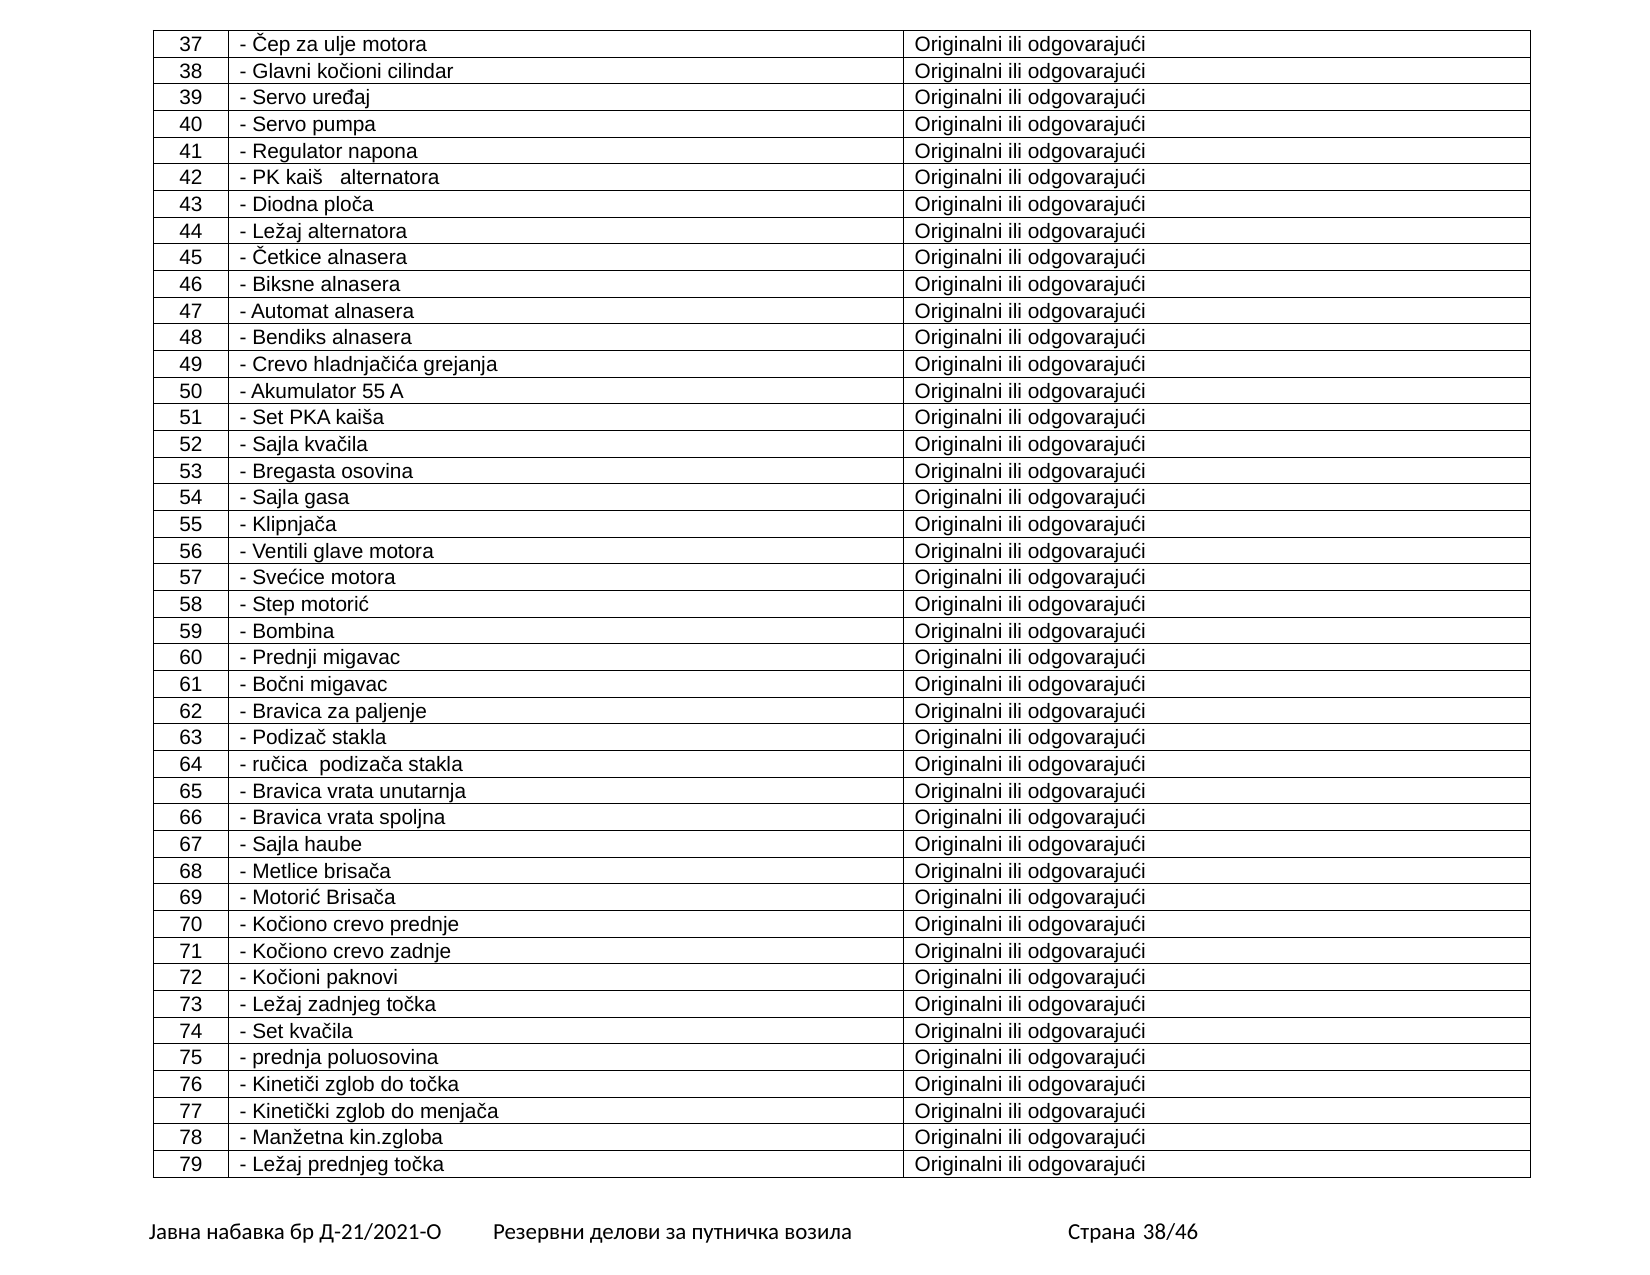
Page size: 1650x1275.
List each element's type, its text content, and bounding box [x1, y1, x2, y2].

table_cell 43 [154, 191, 228, 217]
table_cell - Bendiks alnasera [229, 324, 903, 350]
table_cell - Kinetički zglob do menjača [229, 1098, 903, 1123]
table_cell - PK kaiš alternatora [229, 164, 903, 190]
table_cell - prednja poluosovina [229, 1044, 903, 1070]
table_cell 67 [154, 831, 228, 857]
table_cell - Kočioni paknovi [229, 964, 903, 990]
table_cell Originalni ili odgovarajući [904, 858, 1530, 883]
table_cell 77 [154, 1098, 228, 1123]
table_cell 59 [154, 618, 228, 643]
table_cell - Bočni migavac [229, 671, 903, 697]
table_cell - Bravica vrata unutarnja [229, 778, 903, 803]
table_cell - Sajla gasa [229, 484, 903, 510]
table_cell - Sajla kvačila [229, 431, 903, 457]
table_cell 55 [154, 511, 228, 537]
table_cell - Podizač stakla [229, 724, 903, 750]
table_cell Originalni ili odgovarajući [904, 138, 1530, 163]
table_cell 70 [154, 911, 228, 937]
table_cell Originalni ili odgovarajući [904, 511, 1530, 537]
table_cell Originalni ili odgovarajući [904, 1071, 1530, 1097]
table_cell Originalni ili odgovarajući [904, 351, 1530, 377]
table_cell Originalni ili odgovarajući [904, 458, 1530, 483]
table_cell Originalni ili odgovarajući [904, 564, 1530, 590]
table_cell - Klipnjača [229, 511, 903, 537]
table_cell 62 [154, 698, 228, 723]
table_cell 68 [154, 858, 228, 883]
table_cell 54 [154, 484, 228, 510]
table_cell Originalni ili odgovarajući [904, 724, 1530, 750]
table_cell Originalni ili odgovarajući [904, 884, 1530, 910]
table_cell 57 [154, 564, 228, 590]
table_cell 78 [154, 1124, 228, 1150]
table_cell 66 [154, 804, 228, 830]
table_cell 37 [154, 31, 228, 57]
table_cell 44 [154, 218, 228, 243]
table_cell Originalni ili odgovarajući [904, 31, 1530, 57]
table_cell Originalni ili odgovarajući [904, 964, 1530, 990]
table_cell 65 [154, 778, 228, 803]
table_cell Originalni ili odgovarajući [904, 538, 1530, 563]
table_cell 47 [154, 298, 228, 323]
table_cell 64 [154, 751, 228, 777]
table_cell 69 [154, 884, 228, 910]
table_cell Originalni ili odgovarajući [904, 84, 1530, 110]
table_cell Originalni ili odgovarajući [904, 218, 1530, 243]
table_cell 38 [154, 58, 228, 83]
table_cell Originalni ili odgovarajući [904, 164, 1530, 190]
table_cell - Step motorić [229, 591, 903, 617]
table_cell 52 [154, 431, 228, 457]
table_cell - Set PKA kaiša [229, 404, 903, 430]
table_cell - Automat alnasera [229, 298, 903, 323]
table_cell 60 [154, 644, 228, 670]
table_cell - Ležaj alternatora [229, 218, 903, 243]
table_cell Originalni ili odgovarajući [904, 404, 1530, 430]
table_cell - Servo pumpa [229, 111, 903, 137]
table_cell 76 [154, 1071, 228, 1097]
table_cell Originalni ili odgovarajući [904, 1124, 1530, 1150]
table_cell - Diodna ploča [229, 191, 903, 217]
table_cell - Ventili glave motora [229, 538, 903, 563]
table_cell Originalni ili odgovarajući [904, 831, 1530, 857]
table_cell Originalni ili odgovarajući [904, 938, 1530, 963]
table_cell - Bravica vrata spoljna [229, 804, 903, 830]
table_cell Originalni ili odgovarajući [904, 911, 1530, 937]
table_cell 73 [154, 991, 228, 1017]
table_cell Originalni ili odgovarajući [904, 244, 1530, 270]
table_cell Originalni ili odgovarajući [904, 378, 1530, 403]
table_cell Originalni ili odgovarajući [904, 191, 1530, 217]
table_cell 40 [154, 111, 228, 137]
table_cell 41 [154, 138, 228, 163]
table_cell 49 [154, 351, 228, 377]
table_cell 79 [154, 1151, 228, 1177]
table_cell - Sajla haube [229, 831, 903, 857]
table_cell Originalni ili odgovarajući [904, 778, 1530, 803]
table_cell Originalni ili odgovarajući [904, 1098, 1530, 1123]
table_cell 75 [154, 1044, 228, 1070]
table_cell - Prednji migavac [229, 644, 903, 670]
table_cell 71 [154, 938, 228, 963]
table_cell 58 [154, 591, 228, 617]
table_cell Originalni ili odgovarajući [904, 298, 1530, 323]
table_cell Originalni ili odgovarajući [904, 58, 1530, 83]
table_cell Originalni ili odgovarajući [904, 618, 1530, 643]
table_cell - Čep za ulje motora [229, 31, 903, 57]
table_cell - Metlice brisača [229, 858, 903, 883]
table_cell Originalni ili odgovarajući [904, 324, 1530, 350]
table_cell - Motorić Brisača [229, 884, 903, 910]
table_cell Originalni ili odgovarajući [904, 1151, 1530, 1177]
table_cell 74 [154, 1018, 228, 1043]
table_cell - Set kvačila [229, 1018, 903, 1043]
table_cell - Kočiono crevo prednje [229, 911, 903, 937]
table_cell Originalni ili odgovarajući [904, 644, 1530, 670]
table_cell 72 [154, 964, 228, 990]
table_cell - Kinetiči zglob do točka [229, 1071, 903, 1097]
table_cell - Servo uređaj [229, 84, 903, 110]
table_cell 39 [154, 84, 228, 110]
table_cell - Svećice motora [229, 564, 903, 590]
table_cell 50 [154, 378, 228, 403]
table_cell Originalni ili odgovarajući [904, 591, 1530, 617]
table_cell 63 [154, 724, 228, 750]
table_cell - Ležaj prednjeg točka [229, 1151, 903, 1177]
table_cell - Crevo hladnjačića grejanja [229, 351, 903, 377]
table_cell 46 [154, 271, 228, 297]
table_cell - Kočiono crevo zadnje [229, 938, 903, 963]
table_cell - Regulator napona [229, 138, 903, 163]
table_cell - Ležaj zadnjeg točka [229, 991, 903, 1017]
table_cell Originalni ili odgovarajući [904, 484, 1530, 510]
table_cell Originalni ili odgovarajući [904, 1018, 1530, 1043]
table_cell Originalni ili odgovarajući [904, 1044, 1530, 1070]
table_cell Originalni ili odgovarajući [904, 751, 1530, 777]
table_cell - Biksne alnasera [229, 271, 903, 297]
table_cell 61 [154, 671, 228, 697]
table_cell Originalni ili odgovarajući [904, 671, 1530, 697]
table_cell - Bravica za paljenje [229, 698, 903, 723]
table_cell Originalni ili odgovarajući [904, 271, 1530, 297]
table_cell - Manžetna kin.zgloba [229, 1124, 903, 1150]
table_cell - ručica podizača stakla [229, 751, 903, 777]
table_cell - Bregasta osovina [229, 458, 903, 483]
table_cell - Četkice alnasera [229, 244, 903, 270]
table_cell 51 [154, 404, 228, 430]
table_cell - Bombina [229, 618, 903, 643]
table_cell 48 [154, 324, 228, 350]
table_cell Originalni ili odgovarajući [904, 698, 1530, 723]
table_cell 53 [154, 458, 228, 483]
table_cell 45 [154, 244, 228, 270]
table_cell - Glavni kočioni cilindar [229, 58, 903, 83]
table_cell Originalni ili odgovarajući [904, 431, 1530, 457]
table_cell 56 [154, 538, 228, 563]
table_cell Originalni ili odgovarajući [904, 111, 1530, 137]
table_cell Originalni ili odgovarajući [904, 804, 1530, 830]
table_cell - Akumulator 55 A [229, 378, 903, 403]
table_cell Originalni ili odgovarajući [904, 991, 1530, 1017]
table_cell 42 [154, 164, 228, 190]
